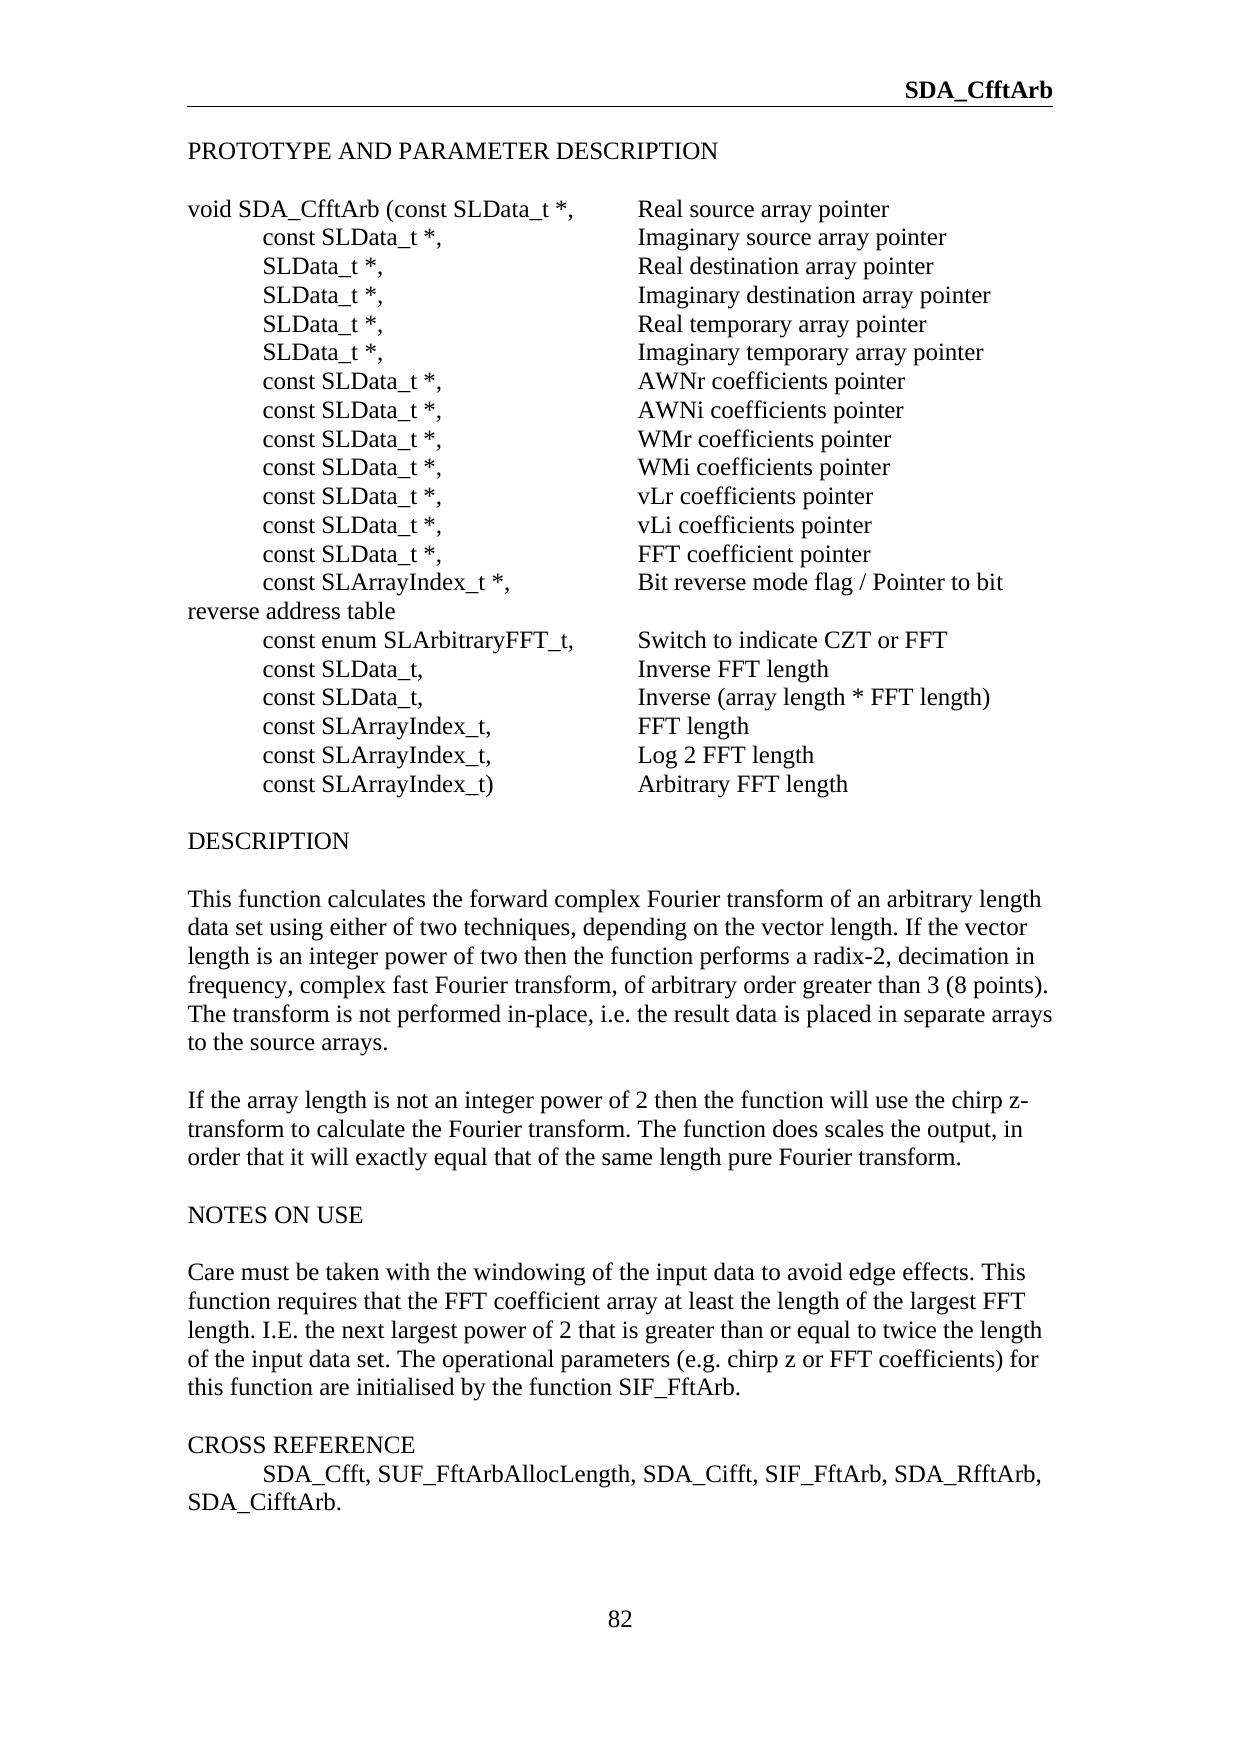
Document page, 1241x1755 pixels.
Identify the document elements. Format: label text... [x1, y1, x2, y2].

text SLData_t *, Imaginary destination array pointer [187, 280, 1053, 309]
text const enum SLArbitraryFFT_t, Switch to indicate CZT or FFT [187, 625, 1053, 654]
text const SLData_t *, vLr coefficients pointer [187, 481, 1053, 510]
text const SLArrayIndex_t, Log 2 FFT length [187, 740, 1053, 769]
subtitle SDA_CfftArb [187, 75, 1053, 106]
text DESCRIPTION [187, 826, 1053, 855]
text const SLData_t *, Imaginary source array pointer [187, 222, 1053, 251]
text const SLData_t *, WMr coefficients pointer [187, 424, 1053, 452]
text const SLData_t *, WMi coefficients pointer [187, 452, 1053, 481]
text const SLArrayIndex_t) Arbitrary FFT length [187, 769, 1053, 797]
text PROTOTYPE AND PARAMETER DESCRIPTION [187, 136, 1053, 165]
text SLData_t *, Real destination array pointer [187, 251, 1053, 280]
text CROSS REFERENCE [187, 1430, 1053, 1459]
text const SLData_t, Inverse (array length * FFT length) [187, 682, 1053, 711]
text SDA_Cfft, SUF_FftArbAllocLength, SDA_Cifft, SIF_FftArb, SDA_RfftArb, SDA_CifftArb. [187, 1459, 1053, 1516]
text const SLData_t *, vLi coefficients pointer [187, 510, 1053, 539]
text void SDA_CfftArb (const SLData_t *, Real source array pointer [187, 194, 1053, 222]
text Care must be taken with the windowing of the input data to avoid edge effects. This function requires that the FFT coefficient array at least the length of the largest FFT length. I.E. the next largest power of 2 that is greater than or equal to twice the length of the input data set. The operational parameters (e.g. chirp z or FFT coefficients) for this function are initialised by the function SIF_FftArb. [187, 1257, 1053, 1401]
text If the array length is not an integer power of 2 then the function will use the chirp z-transform to calculate the Fourier transform. The function does scales the output, in order that it will exactly equal that of the same length pure Fourier transform. [187, 1085, 1053, 1171]
text const SLData_t *, AWNi coefficients pointer [187, 395, 1053, 424]
text SLData_t *, Imaginary temporary array pointer [187, 337, 1053, 366]
text SLData_t *, Real temporary array pointer [187, 309, 1053, 337]
text const SLArrayIndex_t, FFT length [187, 711, 1053, 740]
text const SLData_t *, AWNr coefficients pointer [187, 366, 1053, 395]
text NOTES ON USE [187, 1200, 1053, 1229]
text const SLData_t, Inverse FFT length [187, 654, 1053, 682]
text This function calculates the forward complex Fourier transform of an arbitrary length data set using either of two techniques, depending on the vector length. If the vector length is an integer power of two then the function performs a radix-2, decimation in frequency, complex fast Fourier transform, of arbitrary order greater than 3 (8 points). The transform is not performed in-place, i.e. the result data is placed in separate arrays to the source arrays. [187, 884, 1053, 1056]
text const SLArrayIndex_t *, Bit reverse mode flag / Pointer to bit reverse address table [187, 567, 1053, 625]
text const SLData_t *, FFT coefficient pointer [187, 539, 1053, 567]
